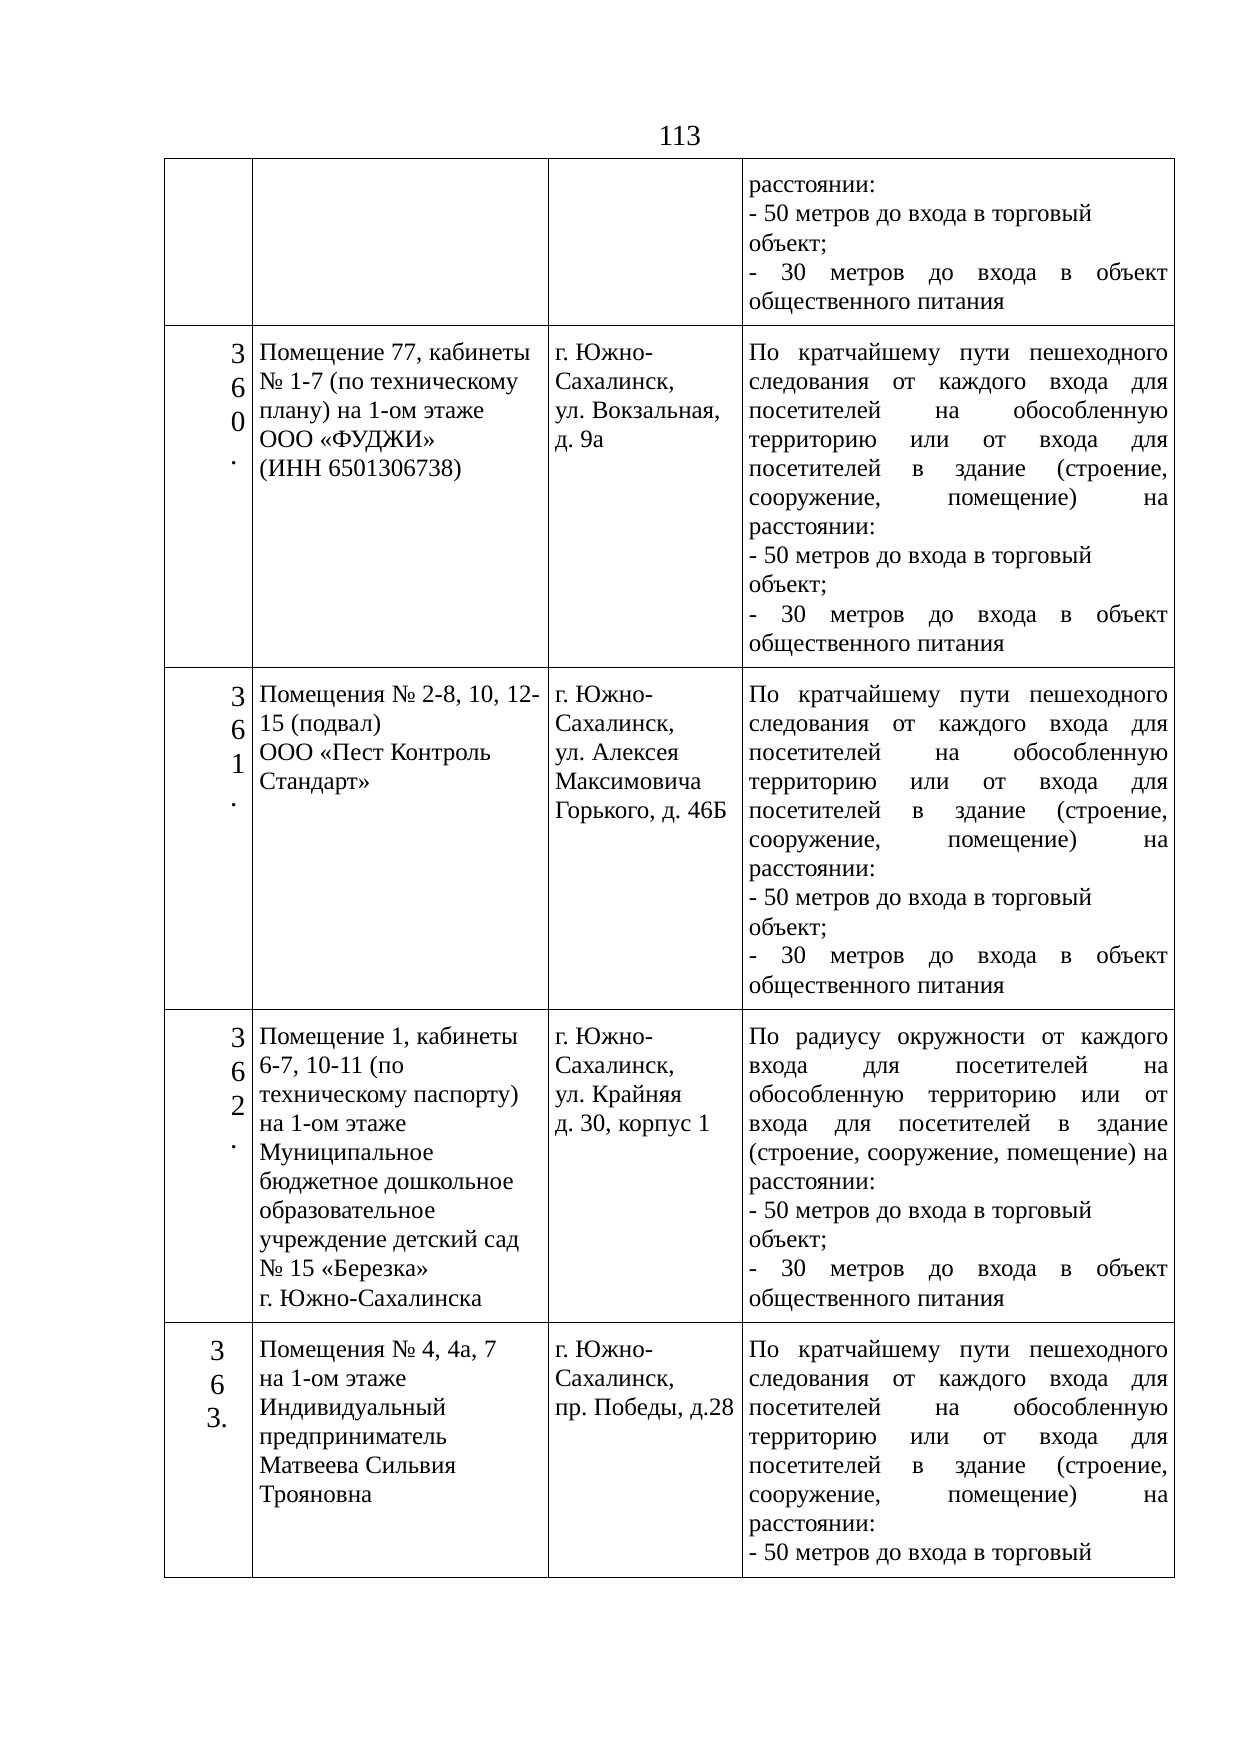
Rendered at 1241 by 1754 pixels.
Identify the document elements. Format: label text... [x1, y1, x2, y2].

table_cell Помещение 77, кабинеты № 1-7 (по техническому плану) на 1-ом этаже ООО «ФУДЖИ» (ИНН 6501306738) [253, 326, 548, 667]
table_cell расстоянии: - 50 метров до входа в торговый объект; - 30 метров до входа в объект общественного питания [743, 159, 1174, 325]
table_cell г. Южно-Сахалинск, ул. Алексея Максимовича Горького, д. 46Б [549, 668, 742, 1009]
table_cell г. Южно-Сахалинск, ул. Вокзальная, д. 9а [549, 326, 742, 667]
table_cell [165, 159, 252, 325]
table_cell Помещения № 4, 4а, 7 на 1-ом этаже Индивидуальный предприниматель Матвеева Сильвия Трояновна [253, 1323, 548, 1577]
table_cell [165, 1010, 252, 1322]
table_cell По кратчайшему пути пешеходного следования от каждого входа для посетителей на обособленную территорию или от входа для посетителей в здание (строение, сооружение, помещение) на расстоянии: - 50 метров до входа в торговый объект; - 30 метров до входа в объект общественного питания [743, 668, 1174, 1009]
table_cell Помещения № 2-8, 10, 12-15 (подвал) ООО «Пест Контроль Стандарт» [253, 668, 548, 1009]
table_cell [253, 159, 548, 325]
table_cell [165, 668, 252, 1009]
table_cell г. Южно-Сахалинск, пр. Победы, д.28 [549, 1323, 742, 1577]
table_cell [549, 159, 742, 325]
table_cell По радиусу окружности от каждого входа для посетителей на обособленную территорию или от входа для посетителей в здание (строение, сооружение, помещение) на расстоянии: - 50 метров до входа в торговый объект; - 30 метров до входа в объект общественного питания [743, 1010, 1174, 1322]
table_cell Помещение 1, кабинеты 6-7, 10-11 (по техническому паспорту) на 1-ом этаже Муниципальное бюджетное дошкольное образовательное учреждение детский сад № 15 «Березка» г. Южно-Сахалинска [253, 1010, 548, 1322]
table_cell [165, 1323, 252, 1577]
table_cell [165, 326, 252, 667]
table_cell г. Южно-Сахалинск, ул. Крайняя д. 30, корпус 1 [549, 1010, 742, 1322]
table_cell По кратчайшему пути пешеходного следования от каждого входа для посетителей на обособленную территорию или от входа для посетителей в здание (строение, сооружение, помещение) на расстоянии: - 50 метров до входа в торговый [743, 1323, 1174, 1577]
table_cell По кратчайшему пути пешеходного следования от каждого входа для посетителей на обособленную территорию или от входа для посетителей в здание (строение, сооружение, помещение) на расстоянии: - 50 метров до входа в торговый объект; - 30 метров до входа в объект общественного питания [743, 326, 1174, 667]
